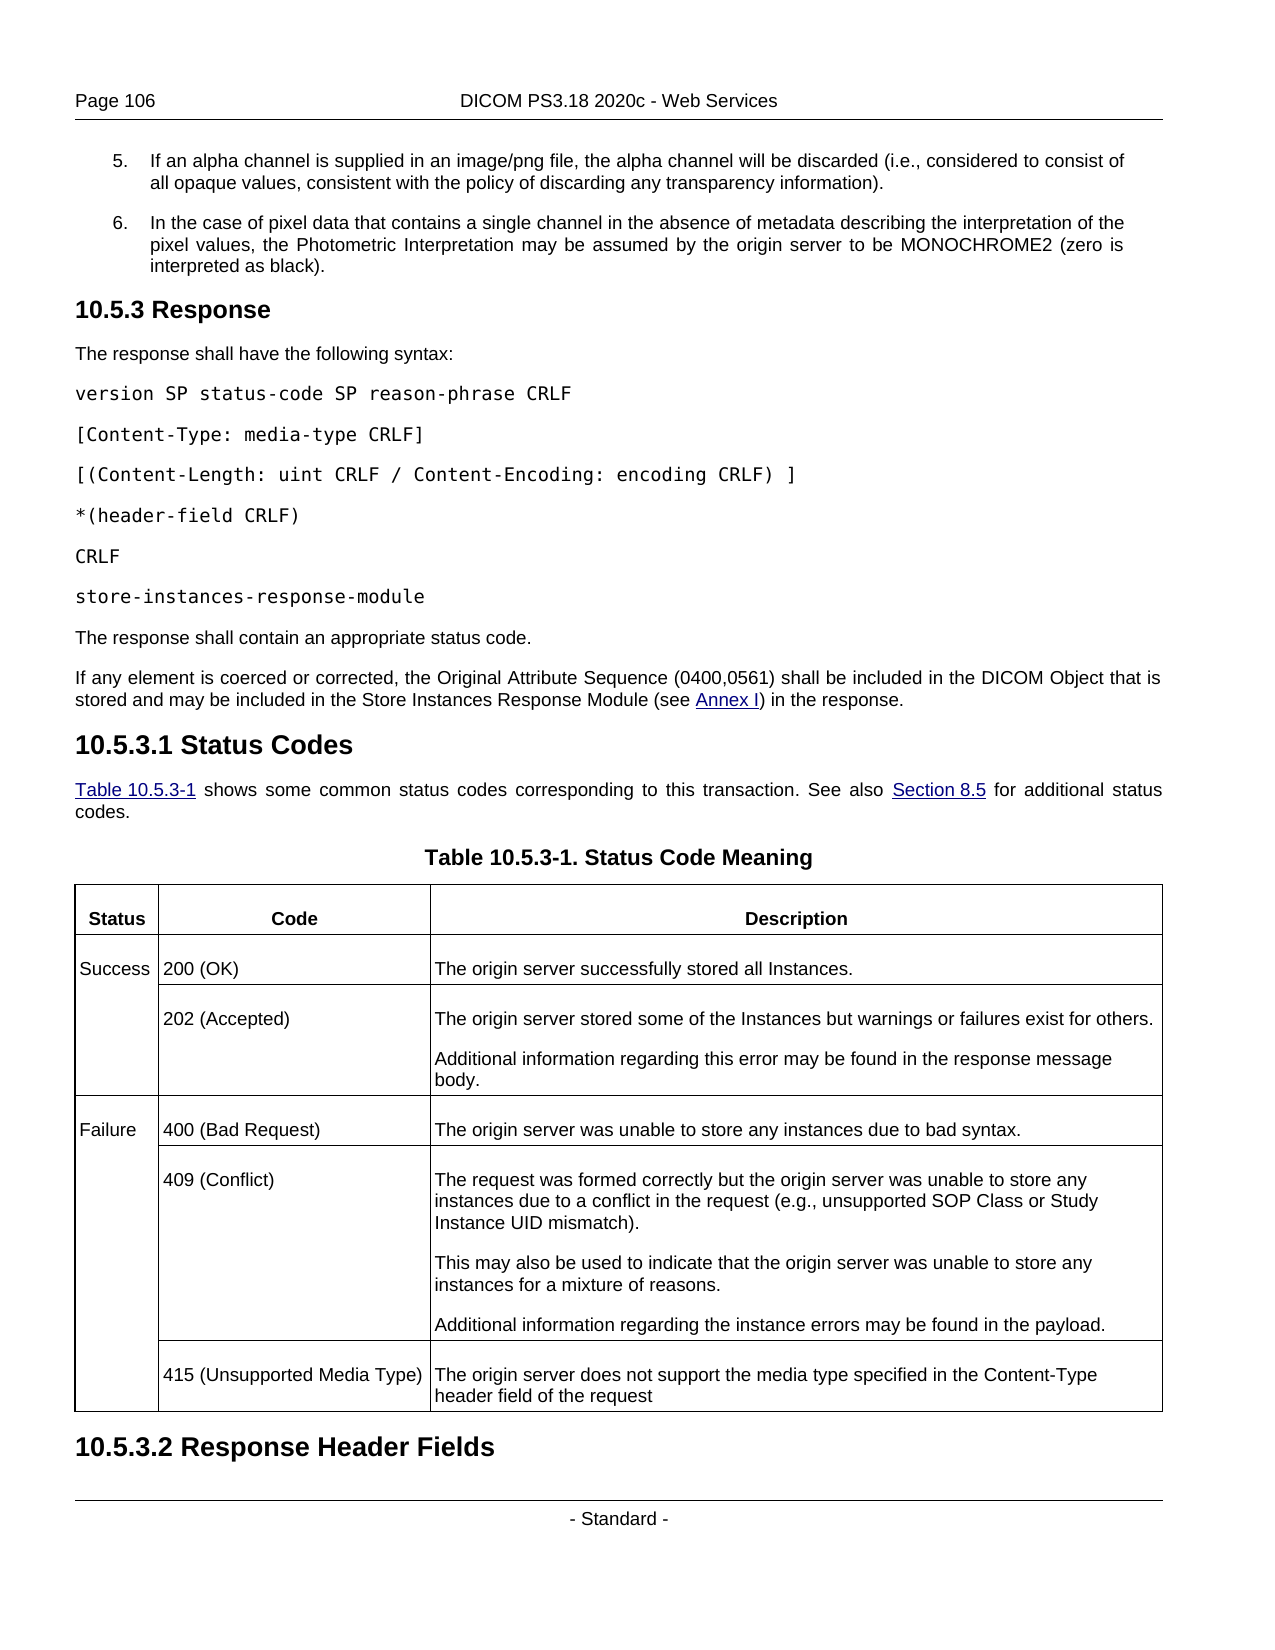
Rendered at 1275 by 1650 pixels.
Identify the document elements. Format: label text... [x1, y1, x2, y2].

text CRLF [75, 546, 1162, 567]
table_cell The origin server was unable to store any instances due to bad syntax. [431, 1096, 1162, 1145]
table_header Status [76, 885, 158, 934]
text If any element is coerced or corrected, the Original Attribute Sequence (0400,0561) shall be included in the DICOM Object that is stored and may be included in the Store Instances Response Module (see Annex I) in the response. [75, 667, 1162, 710]
text [(Content-Length: uint CRLF / Content-Encoding: encoding CRLF) ] [75, 464, 1162, 486]
table_cell Failure [76, 1096, 158, 1411]
table_cell The origin server does not support the media type specified in the Content-Type header field of the request [431, 1341, 1162, 1411]
text 10.5.3.2 Response Header Fields [75, 1431, 1162, 1462]
text *(header-field CRLF) [75, 505, 1162, 527]
table_cell 415 (Unsupported Media Type) [159, 1341, 430, 1411]
table_cell The request was formed correctly but the origin server was unable to store any instances due to a conflict in the request (e.g., unsupported SOP Class or Study Instance UID mismatch). This may also be used to indicate that the origin server was unable to store any instances for a mixture of reasons. Additional information regarding the instance errors may be found in the payload. [431, 1146, 1162, 1340]
text store-instances-response-module [75, 586, 1162, 608]
table_cell Success [76, 935, 158, 1095]
text version SP status-code SP reason-phrase CRLF [75, 383, 1162, 405]
text 10.5.3.1 Status Codes [75, 729, 1162, 760]
table_cell 200 (OK) [159, 935, 430, 983]
table_cell 409 (Conflict) [159, 1146, 430, 1340]
table_header Code [159, 885, 430, 934]
text The response shall have the following syntax: [75, 343, 1162, 364]
text [Content-Type: media-type CRLF] [75, 424, 1162, 446]
table_header Description [431, 885, 1162, 934]
table_cell The origin server successfully stored all Instances. [431, 935, 1162, 983]
table_cell 202 (Accepted) [159, 985, 430, 1095]
text 6. In the case of pixel data that contains a single channel in the absence of metadata describing the interpretation of the pixel values, the Photometric Interpretation may be assumed by the origin server to be MONOCHROME2 (zero is interpreted as black). [112, 212, 1125, 277]
table_cell The origin server stored some of the Instances but warnings or failures exist for others. Additional information regarding this error may be found in the response message body. [431, 985, 1162, 1095]
table_cell 400 (Bad Request) [159, 1096, 430, 1145]
text 5. If an alpha channel is supplied in an image/png file, the alpha channel will be discarded (i.e., considered to consist of all opaque values, consistent with the policy of discarding any transparency information). [112, 150, 1125, 193]
text Table 10.5.3-1. Status Code Meaning [75, 845, 1162, 871]
text 10.5.3 Response [75, 295, 1162, 324]
text The response shall contain an appropriate status code. [75, 627, 1162, 648]
text Table 10.5.3-1 shows some common status codes corresponding to this transaction. See also Section 8.5 for additional status codes. [75, 779, 1162, 822]
